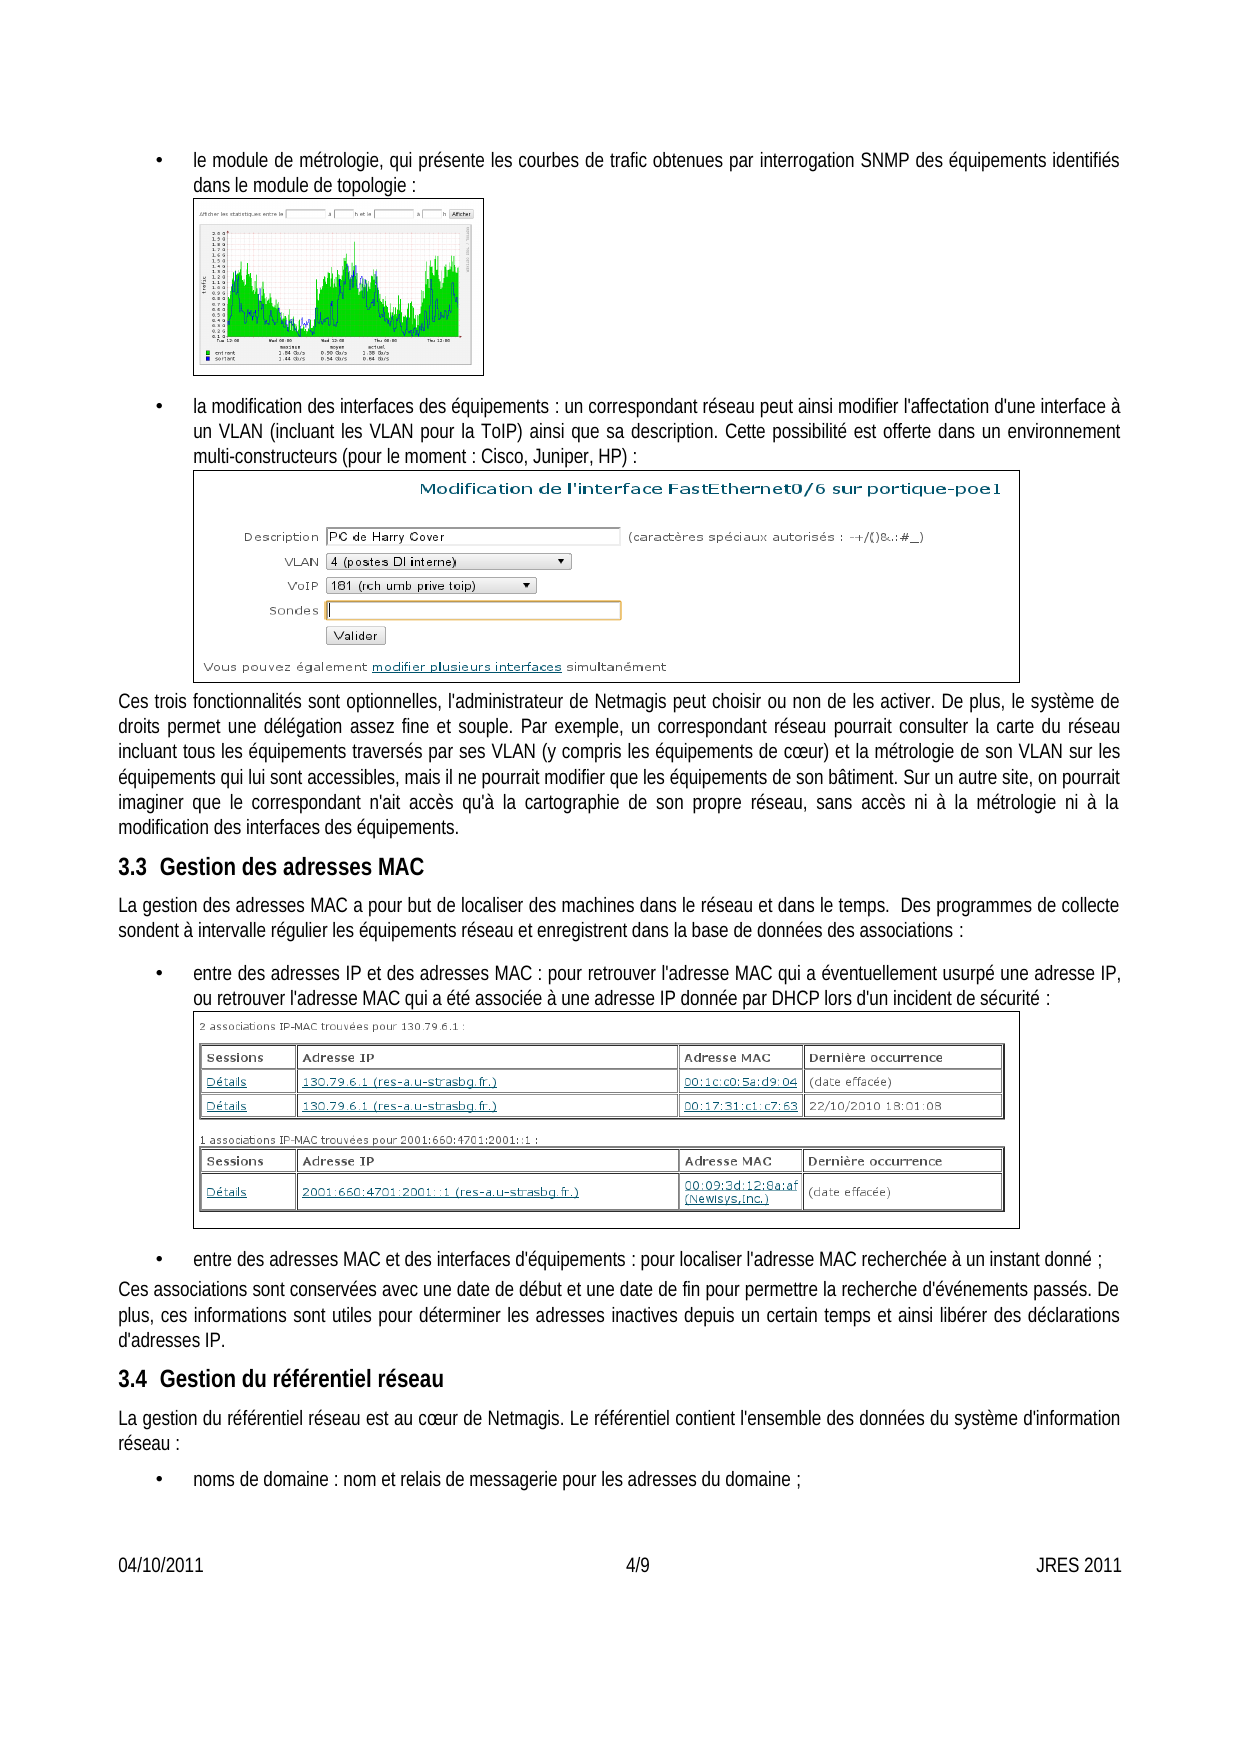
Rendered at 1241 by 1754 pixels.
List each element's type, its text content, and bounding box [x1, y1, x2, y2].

list le module de métrologie, qui présente les courbes de trafic obtenues par interrogation SNMP des équipements identifiés dans le module de topologie : [156, 148, 1122, 201]
text La gestion des adresses MAC a pour but de localiser des machines dans le réseau et dans le temps. Des programmes de collecte sondent à intervalle régulier les équipements réseau et enregistrent dans la base de données des associations : [118, 893, 1122, 942]
list la modification des interfaces des équipements : un correspondant réseau peut ainsi modifier l'affectation d'une interface à un VLAN (incluant les VLAN pour la ToIP) ainsi que sa description. Cette possibilité est offerte dans un environnement multi-constructeurs (pour le moment : Cisco, Juniper, HP) : [156, 394, 1122, 682]
text Ces associations sont conservées avec une date de début et une date de fin pour permettre la recherche d'événements passés. De plus, ces informations sont utiles pour déterminer les adresses inactives depuis un certain temps et ainsi libérer des déclarations d'adresses IP. [118, 1277, 1122, 1352]
list noms de domaine : nom et relais de messagerie pour les adresses du domaine ; [156, 1467, 1122, 1491]
subtitle Gestion du référentiel réseau [118, 1364, 1122, 1393]
list entre des adresses IP et des adresses MAC : pour retrouver l'adresse MAC qui a éventuellement usurpé une adresse IP, ou retrouver l'adresse MAC qui a été associée à une adresse IP donnée par DHCP lors d'un incident de sécurité : [156, 961, 1122, 1228]
picture [196, 1014, 1017, 1226]
list entre des adresses MAC et des interfaces d'équipements : pour localiser l'adresse MAC recherchée à un instant donné ; [156, 1247, 1122, 1271]
picture [196, 473, 1017, 679]
subtitle Gestion des adresses MAC [118, 852, 1122, 881]
text Ces trois fonctionnalités sont optionnelles, l'administrateur de Netmagis peut choisir ou non de les activer. De plus, le système de droits permet une délégation assez fine et souple. Par exemple, un correspondant réseau pourrait consulter la carte du réseau incluant tous les équipements traversés par ses VLAN (y compris les équipements de cœur) et la métrologie de son VLAN sur les équipements qui lui sont accessibles, mais il ne pourrait modifier que les équipements de son bâtiment. Sur un autre site, on pourrait imaginer que le correspondant n'ait accès qu'à la cartographie de son propre réseau, sans accès ni à la métrologie ni à la modification des interfaces des équipements. [118, 689, 1122, 839]
text La gestion du référentiel réseau est au cœur de Netmagis. Le référentiel contient l'ensemble des données du système d'information réseau : [118, 1406, 1122, 1455]
picture [196, 201, 481, 372]
